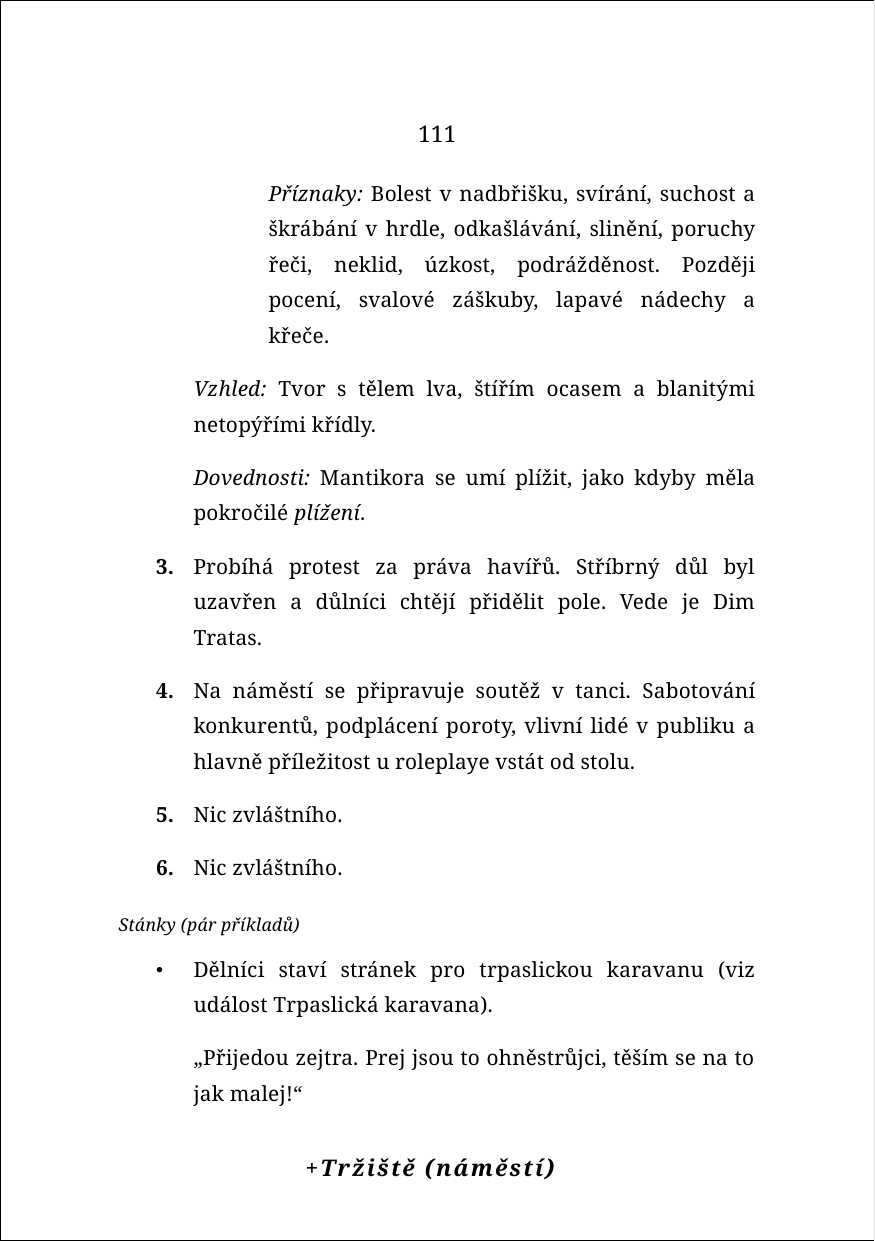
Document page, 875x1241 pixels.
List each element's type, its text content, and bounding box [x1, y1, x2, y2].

text Stánky (pár příkladů) [118, 913, 756, 937]
list Dělníci staví stránek pro trpaslickou karavanu (viz událost Trpaslická karavana). [156, 955, 756, 1019]
list Probíhá protest za práva havířů. Stříbrný důl byl uzavřen a důlníci chtějí přidělit pole. Vede je Dim Tratas. [156, 552, 756, 651]
list Na náměstí se připravuje soutěž v tanci. Sabotování konkurentů, podplácení poroty, vlivní lidé v publiku a hlavně příležitost u roleplaye vstát od stolu. [156, 676, 756, 776]
list Příznaky: Bolest v nadbřišku, svírání, suchost a škrábání v hrdle, odkašlávání, slinění, poruchy řeči, neklid, úzkost, podrážděnost. Později pocení, svalové záškuby, lapavé nádechy a křeče. [231, 179, 756, 349]
list Vzhled: Tvor s tělem lva, štířím ocasem a blanitými netopýřími křídly. [156, 374, 756, 438]
list „Přijedou zejtra. Prej jsou to ohněstrůjci, těším se na to jak malej!“ [156, 1043, 756, 1107]
list Nic zvláštního. [156, 800, 756, 829]
list Dovednosti: Mantikora se umí plížit, jako kdyby měla pokročilé plížení. [156, 463, 756, 527]
list Nic zvláštního. [156, 853, 756, 882]
